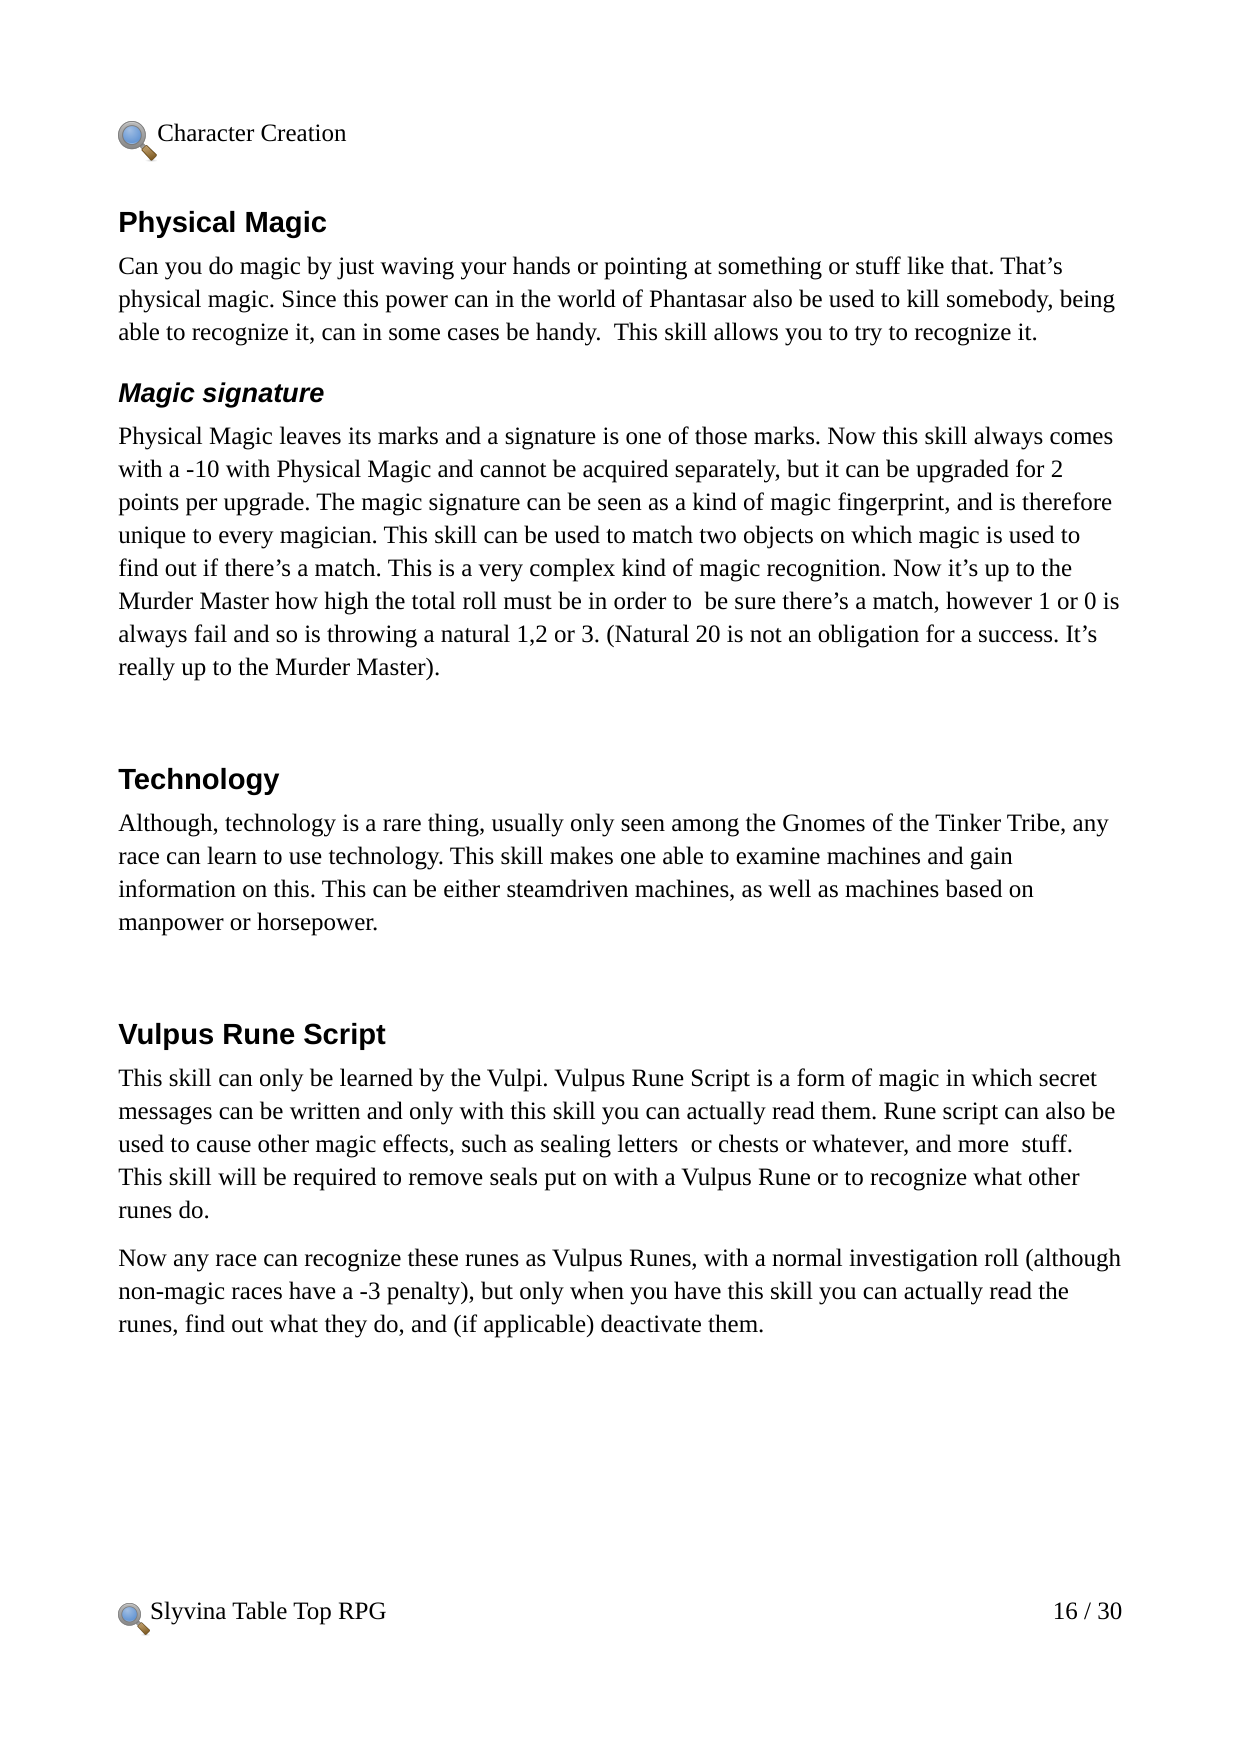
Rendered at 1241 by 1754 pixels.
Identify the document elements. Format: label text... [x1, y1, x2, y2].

picture [118, 1603, 150, 1636]
picture [118, 121, 158, 162]
text Can you do magic by just waving your hands or pointing at something or stuff like that. That’s physical magic. Since this power can in the world of Phantasar also be used to kill somebody, being able to recognize it, can in some cases be handy. This skill allows you to try to recognize it. [118, 251, 1122, 346]
text Physical Magic leaves its marks and a signature is one of those marks. Now this skill always comes with a -10 with Physical Magic and cannot be acquired separately, but it can be upgraded for 2 points per upgrade. The magic signature can be seen as a kind of magic fingerprint, and is therefore unique to every magician. This skill can be used to match two objects on which magic is used to find out if there’s a match. This is a very complex kind of magic recognition. Now it’s up to the Murder Master how high the total roll must be in order to be sure there’s a match, however 1 or 0 is always fail and so is throwing a natural 1,2 or 3. (Natural 20 is not an obligation for a success. It’s really up to the Murder Master). [118, 421, 1122, 681]
subtitle Technology [118, 762, 1122, 796]
text Although, technology is a rare thing, usually only seen among the Gnomes of the Tinker Tribe, any race can learn to use technology. This skill makes one able to examine machines and gain information on this. This can be either steamdriven machines, as well as machines based on manpower or horsepower. [118, 808, 1122, 936]
text Now any race can recognize these runes as Vulpus Runes, with a normal investigation roll (although non-magic races have a -3 penalty), but only when you have this skill you can actually read the runes, find out what they do, and (if applicable) deactivate them. [118, 1243, 1122, 1337]
subtitle Physical Magic [118, 205, 1122, 239]
subtitle Magic signature [118, 377, 1122, 409]
subtitle Vulpus Rune Script [118, 1017, 1122, 1051]
text This skill can only be learned by the Vulpi. Vulpus Rune Script is a form of magic in which secret messages can be written and only with this skill you can actually read them. Rune script can also be used to cause other magic effects, such as sealing letters or chests or whatever, and more stuff. This skill will be required to remove seals put on with a Vulpus Rune or to recognize what other runes do. [118, 1063, 1122, 1224]
